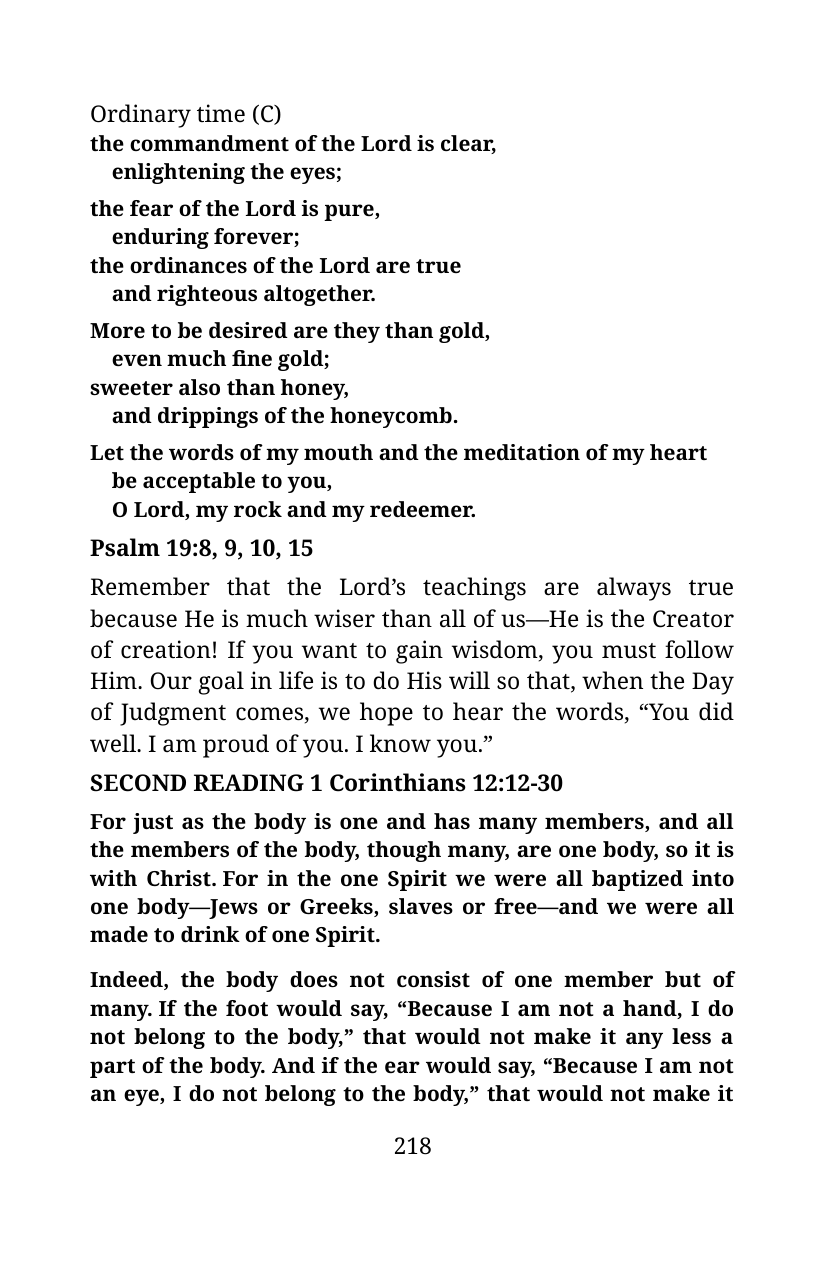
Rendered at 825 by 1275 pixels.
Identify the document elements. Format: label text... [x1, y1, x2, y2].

text For just as the body is one and has many members, and all the members of the body, though many, are one body, so it is with Christ. For in the one Spirit we were all baptized into one body—Jews or Greeks, slaves or free—and we were all made to drink of one Spirit. [90, 807, 735, 949]
text Remember that the Lord’s teachings are always true because He is much wiser than all of us—He is the Creator of creation! If you want to gain wisdom, you must follow Him. Our goal in life is to do His will so that, when the Day of Judgment comes, we hope to hear the words, “You did well. I am proud of you. I know you.” [90, 571, 735, 759]
text SECOND READING 1 Corinthians 12:12-30 [90, 767, 735, 798]
text Let the words of my mouth and the meditation of my heart be acceptable to you, O Lord, my rock and my redeemer. [90, 438, 735, 523]
text Psalm 19:8, 9, 10, 15 [90, 532, 735, 563]
text More to be desired are they than gold, even much fine gold; sweeter also than honey, and drippings of the honeycomb. [90, 316, 735, 430]
text the commandment of the Lord is clear, enlightening the eyes; [90, 129, 735, 186]
text Indeed, the body does not consist of one member but of many. If the foot would say, “Because I am not a hand, I do not belong to the body,” that would not make it any less a part of the body. And if the ear would say, “Because I am not an eye, I do not belong to the body,” that would not make it [90, 966, 735, 1108]
text the fear of the Lord is pure, enduring forever; the ordinances of the Lord are true and righteous altogether. [90, 194, 735, 308]
